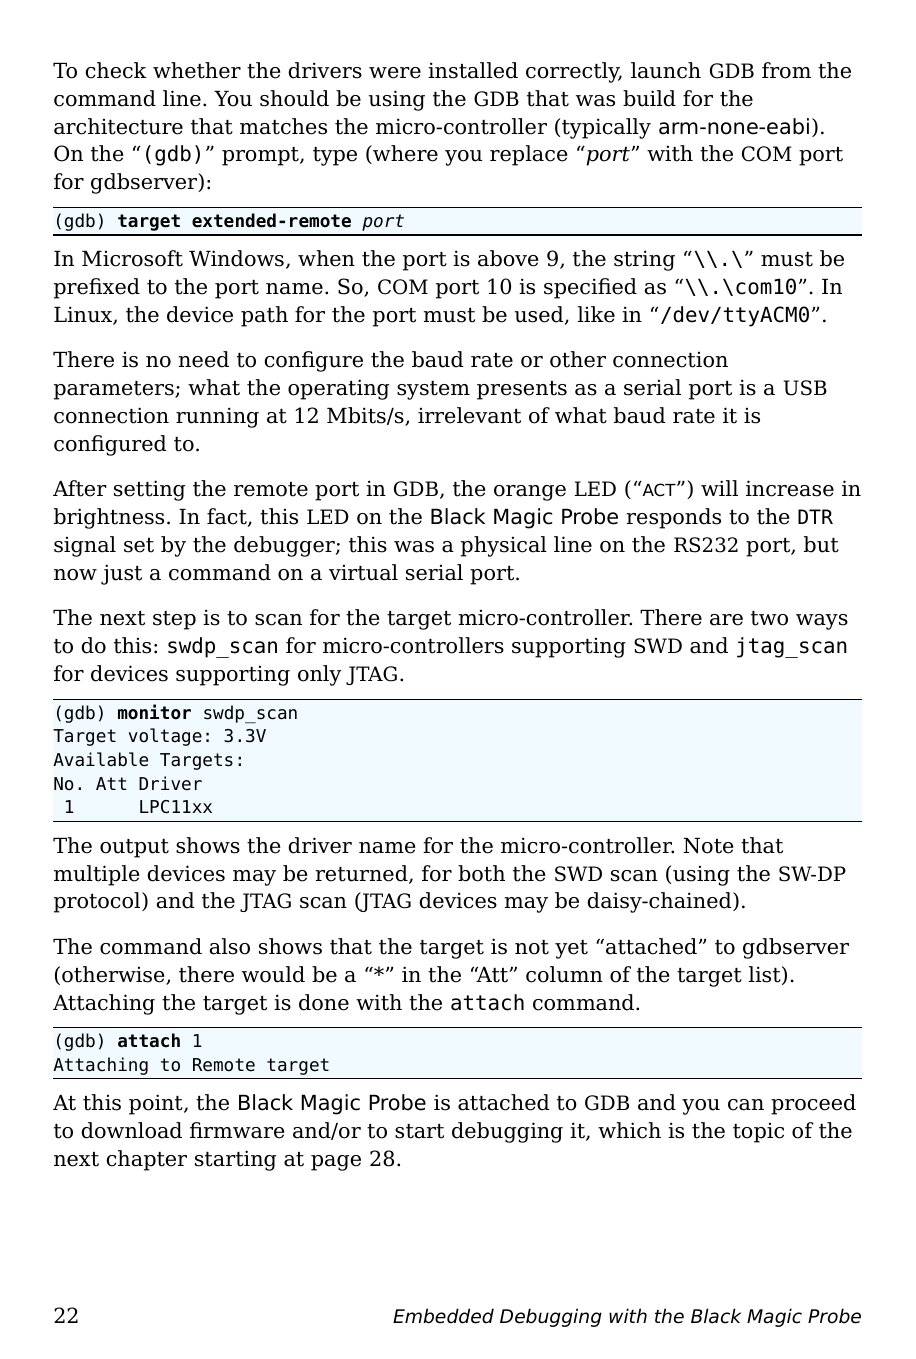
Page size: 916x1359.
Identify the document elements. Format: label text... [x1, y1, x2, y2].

text (gdb) attach 1 [53, 1028, 862, 1051]
text To check whether the drivers were installed correctly, launch GDB from the command line. You should be using the GDB that was build for the architecture that matches the micro-controller (typically arm-none-eabi). On the “(gdb)” prompt, type (where you replace “port” with the COM port for gdbserver): [53, 59, 862, 194]
text Attaching to Remote target [53, 1051, 862, 1078]
text The next step is to scan for the target micro-controller. There are two ways to do this: swdp_scan for micro-controllers supporting SWD and jtag_scan for devices supporting only JTAG. [53, 606, 862, 686]
text No. Att Driver [53, 770, 862, 793]
text 1 LPC11xx [53, 793, 862, 821]
text At this point, the Black Magic Probe is attached to GDB and you can proceed to download firmware and/or to start debugging it, which is the topic of the next chapter starting at page 28. [53, 1091, 862, 1171]
text Target voltage: 3.3V [53, 722, 862, 746]
text In Microsoft Windows, when the port is above 9, the string “\\.\” must be prefixed to the port name. So, COM port 10 is specified as “\\.\com10”. In Linux, the device path for the port must be used, like in “/dev/ttyACM0”. [53, 247, 862, 327]
text (gdb) target extended-remote port [53, 208, 862, 234]
text After setting the remote port in GDB, the orange LED (“act”) will increase in brightness. In fact, this LED on the Black Magic Probe responds to the DTR signal set by the debugger; this was a physical line on the RS232 port, but now just a command on a virtual serial port. [53, 477, 862, 585]
text There is no need to configure the baud rate or other connection parameters; what the operating system presents as a serial port is a USB connection running at 12 Mbits/s, irrelevant of what baud rate it is configured to. [53, 348, 862, 456]
text (gdb) monitor swdp_scan [53, 700, 862, 722]
text Available Targets: [53, 746, 862, 770]
text The command also shows that the target is not yet “attached” to gdbserver (otherwise, there would be a “*” in the “Att” column of the target list). Attaching the target is done with the attach command. [53, 935, 862, 1015]
text The output shows the driver name for the micro-controller. Note that multiple devices may be returned, for both the SWD scan (using the SW-DP protocol) and the JTAG scan (JTAG devices may be daisy-chained). [53, 834, 862, 914]
